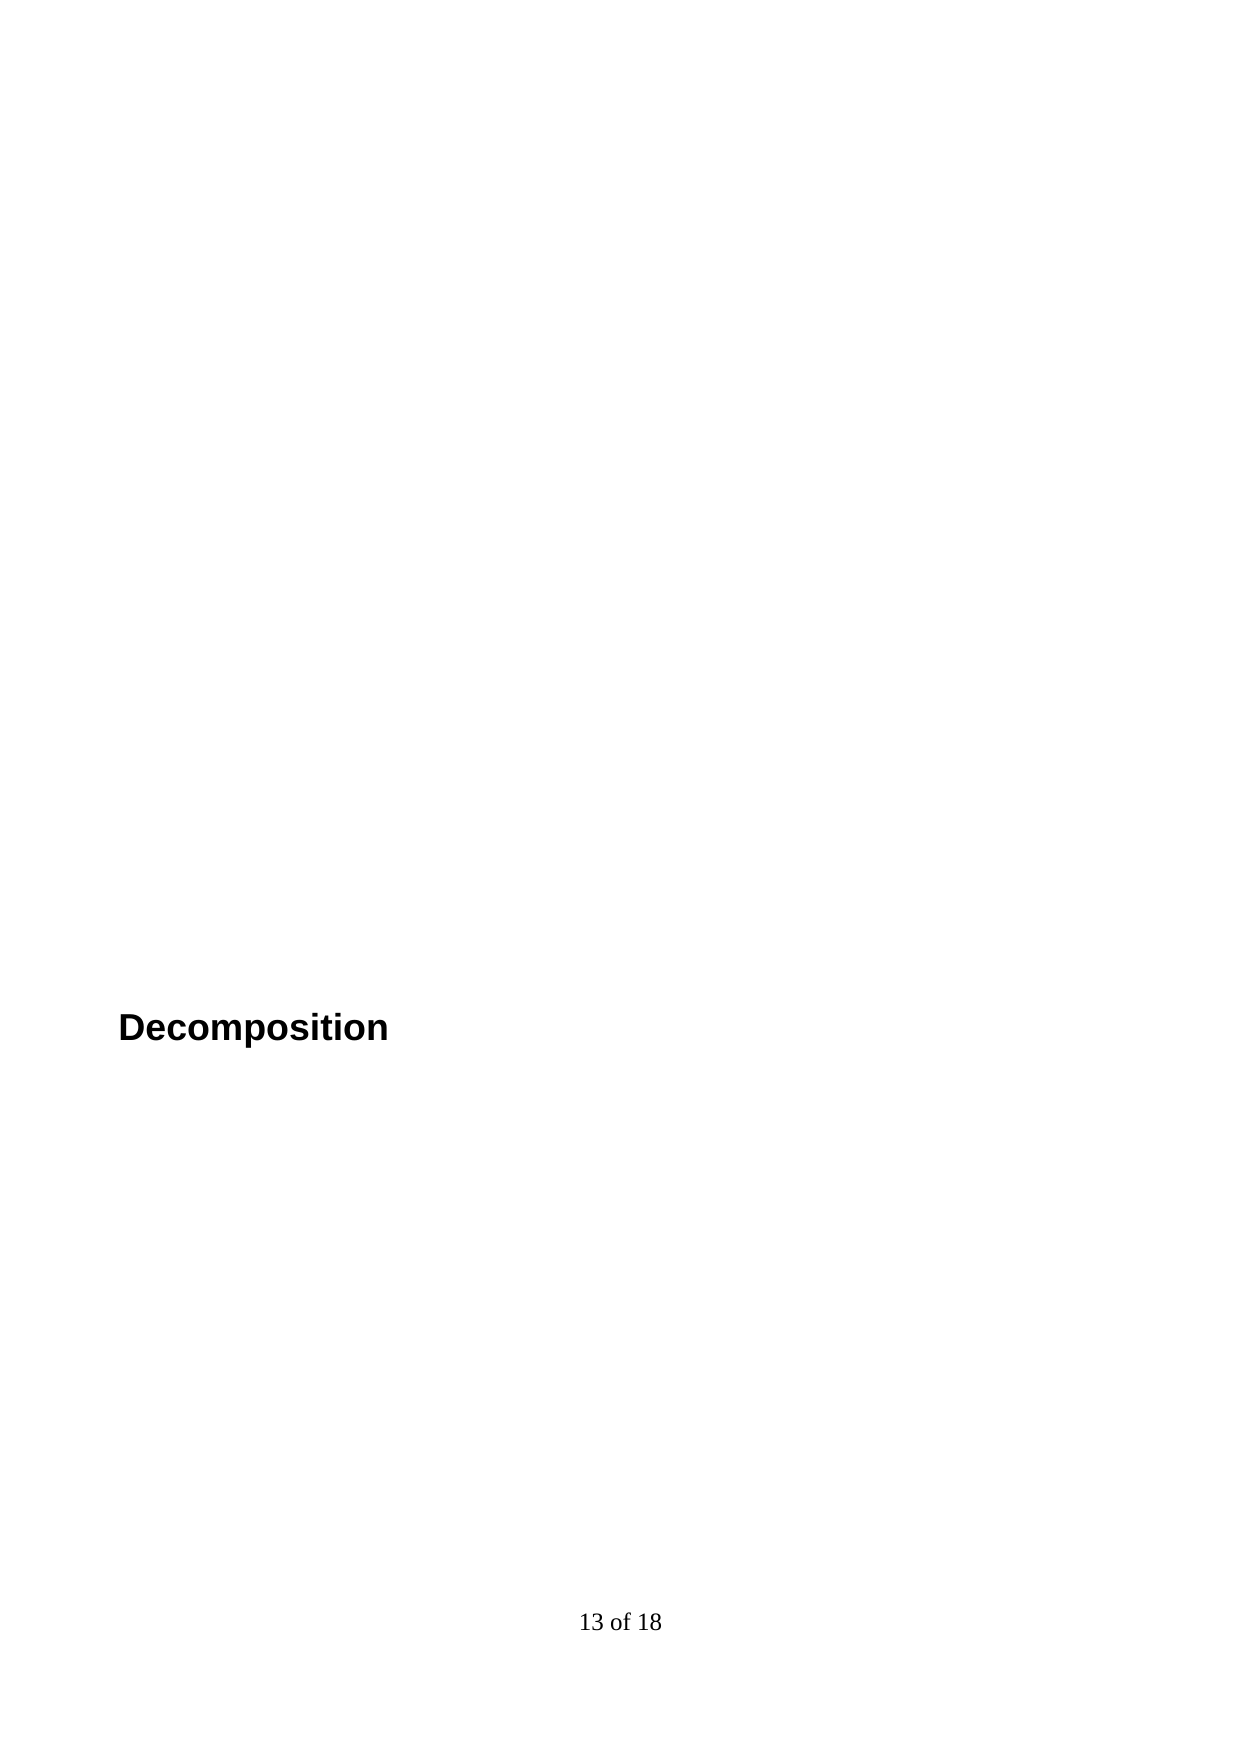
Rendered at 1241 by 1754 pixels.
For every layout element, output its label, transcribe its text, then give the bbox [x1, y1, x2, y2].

subtitle Decomposition [118, 1006, 1122, 1049]
